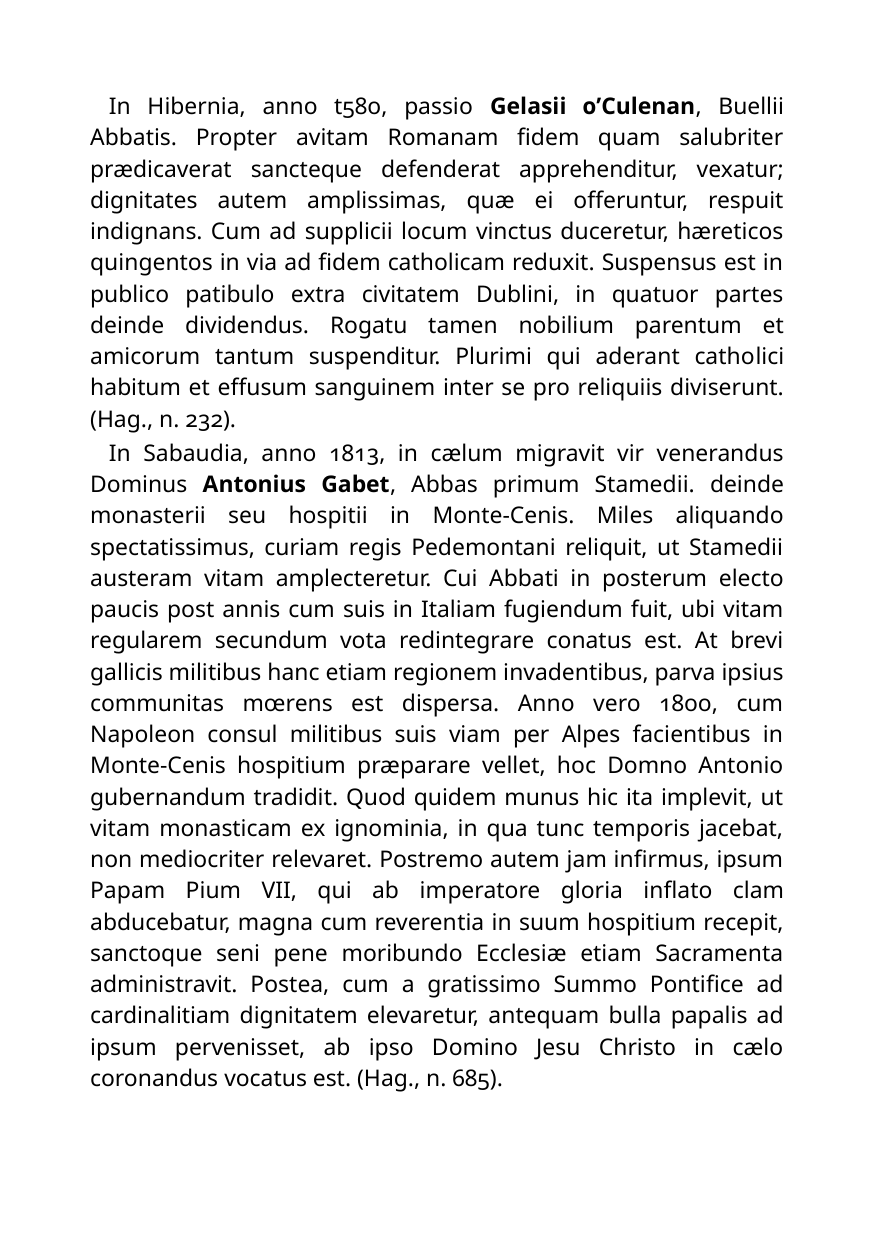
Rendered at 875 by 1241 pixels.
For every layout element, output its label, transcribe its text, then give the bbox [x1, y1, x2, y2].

text In Hibernia, anno t58o, passio Gelasii 0’Culenan, Buellii Abbatis. Propter avitam Romanam fidem quam salubriter prædicaverat sancteque defenderat apprehenditur, vexatur; dignitates autem amplissimas, quæ ei offeruntur, respuit indignans. Cum ad supplicii locum vinctus duceretur, hæreticos quingentos in via ad fidem catholicam reduxit. Suspensus est in publico patibulo extra civitatem Dublini, in quatuor partes deinde dividendus. Rogatu tamen nobilium parentum et amicorum tantum suspenditur. Plurimi qui aderant catho­lici habitum et effusum sanguinem inter se pro reliquiis diviserunt. (Hag., n. 232). [90, 90, 784, 434]
text In Sabaudia, anno 1813, in cælum migravit vir venerandus Dominus Antonius Gabet, Abbas primum Stamedii. deinde monasterii seu hospitii in Monte-Cenis. Miles aliquando spectatissimus, curiam regis Pedemontani reliquit, ut Stamedii austeram vitam amplecteretur. Cui Abbati in posterum electo paucis post annis cum suis in Italiam fugiendum fuit, ubi vitam regularem secundum vota redintegrare conatus est. At brevi gallicis militibus hanc etiam regionem invadentibus, parva ipsius communitas mœrens est dispersa. Anno vero 18oo, cum Napoleon consul militibus suis viam per Alpes facientibus in Monte-Cenis hospitium præparare vellet, hoc Domno Antonio gubernandum tradidit. Quod quidem munus hic ita implevit, ut vitam monasticam ex ignominia, in qua tunc temporis jacebat, non mediocriter relevaret. Postremo autem jam infirmus, ipsum Papam Pium VII, qui ab im­peratore gloria inflato clam abducebatur, magna cum reveren­tia in suum hospitium recepit, sanctoque seni pene moribundo Ecclesiæ etiam Sacramenta administravit. Postea, cum a gratissimo Summo Pontifice ad cardinalitiam dignitatem elevaretur, antequam bulla papalis ad ipsum pervenisset, ab ipso Domino Jesu Christo in cælo coronandus vocatus est. (Hag., n. 685). [90, 437, 784, 1093]
